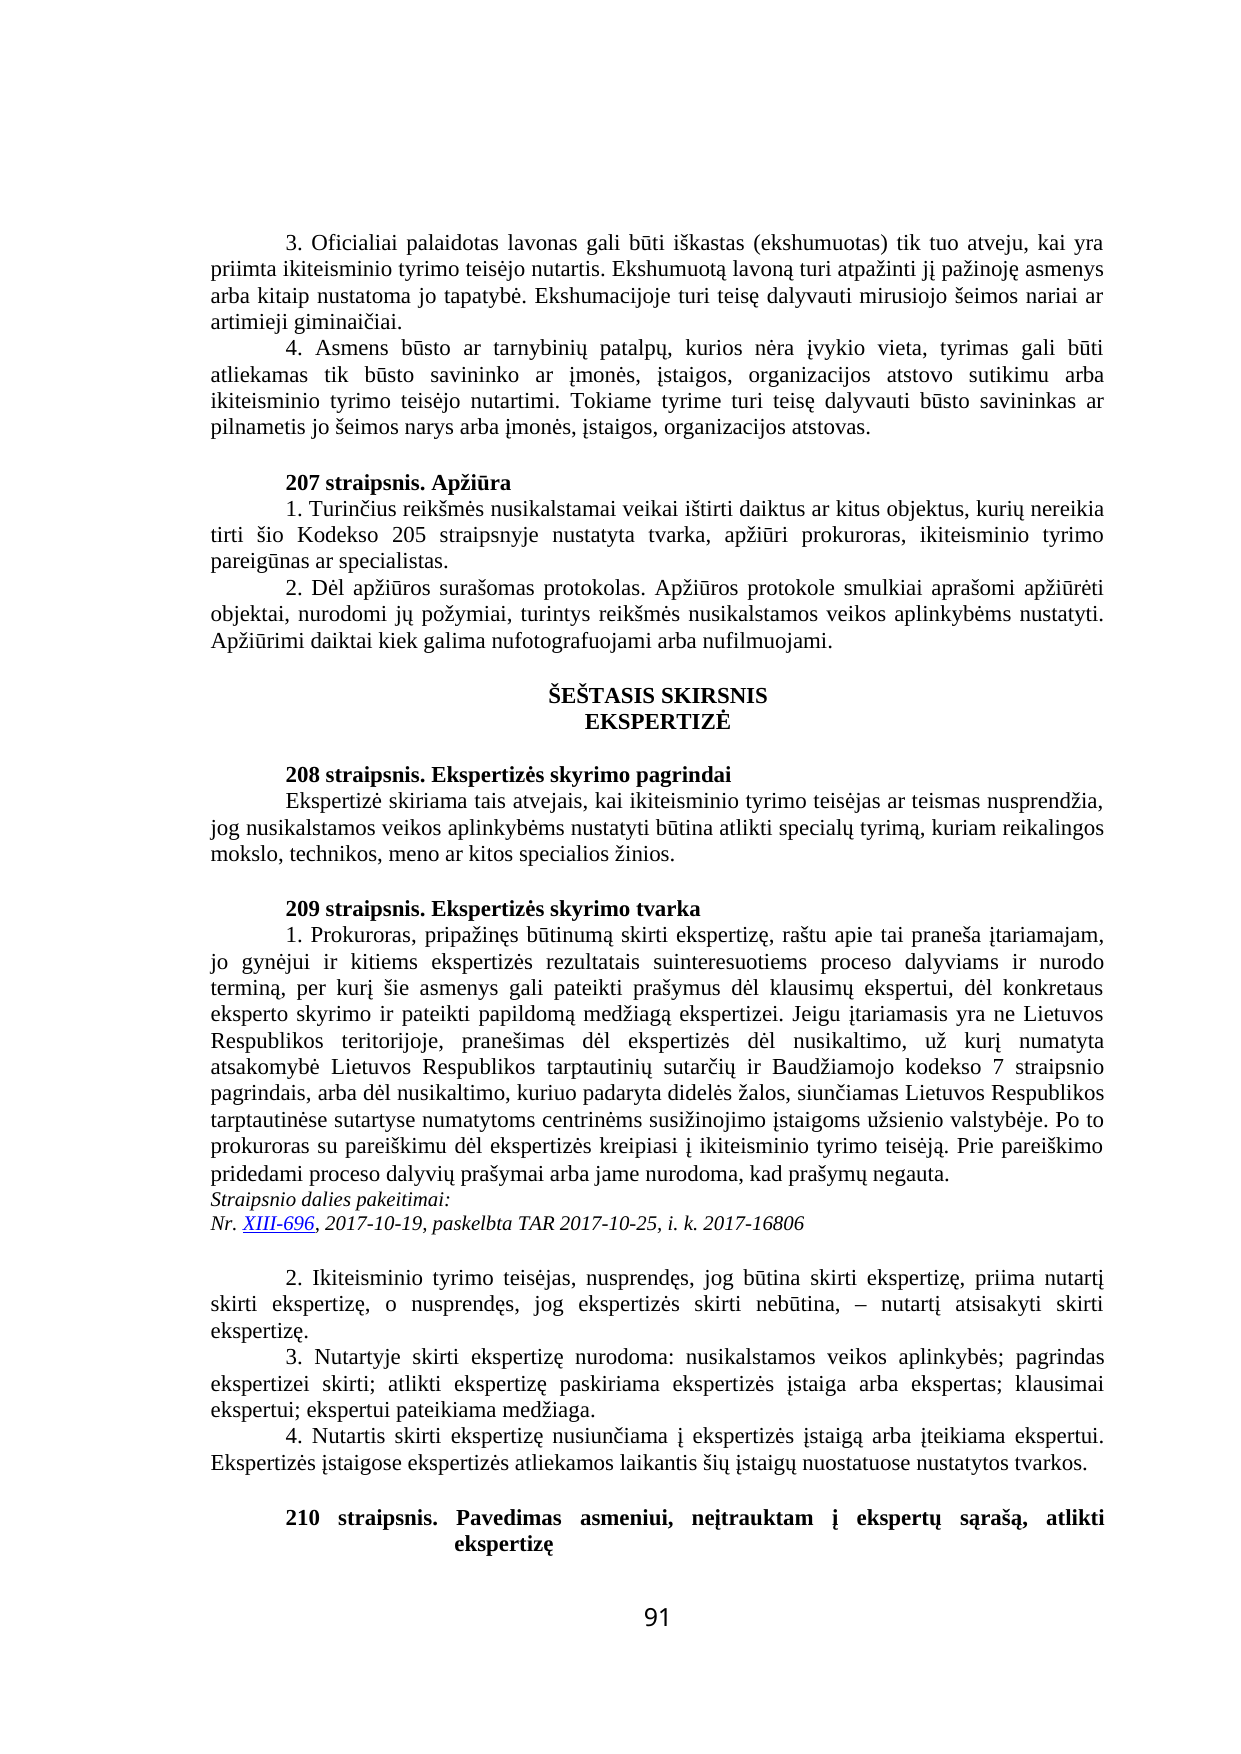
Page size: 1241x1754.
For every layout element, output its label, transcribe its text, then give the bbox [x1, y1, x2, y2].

text ŠEŠTASIS SKIRSNIS [210, 682, 1105, 708]
text 2. Dėl apžiūros surašomas protokolas. Apžiūros protokole smulkiai aprašomi apžiūrėti objektai, nurodomi jų požymiai, turintys reikšmės nusikalstamos veikos aplinkybėms nustatyti. Apžiūrimi daiktai kiek galima nufotografuojami arba nufilmuojami. [210, 574, 1105, 653]
text 1. Prokuroras, pripažinęs būtinumą skirti ekspertizę, raštu apie tai praneša įtariamajam, jo gynėjui ir kitiems ekspertizės rezultatais suinteresuotiems proceso dalyviams ir nurodo terminą, per kurį šie asmenys gali pateikti prašymus dėl klausimų ekspertui, dėl konkretaus eksperto skyrimo ir pateikti papildomą medžiagą ekspertizei. Jeigu įtariamasis yra ne Lietuvos Respublikos teritorijoje, pranešimas dėl ekspertizės dėl nusikaltimo, už kurį numatyta atsakomybė Lietuvos Respublikos tarptautinių sutarčių ir Baudžiamojo kodekso 7 straipsnio pagrindais, arba dėl nusikaltimo, kuriuo padaryta didelės žalos, siunčiamas Lietuvos Respublikos tarptautinėse sutartyse numatytoms centrinėms susižinojimo įstaigoms užsienio valstybėje. Po to prokuroras su pareiškimu dėl ekspertizės kreipiasi į ikiteisminio tyrimo teisėją. Prie pareiškimo pridedami proceso dalyvių prašymai arba jame nurodoma, kad prašymų negauta. [210, 921, 1105, 1187]
text 2. Ikiteisminio tyrimo teisėjas, nusprendęs, jog būtina skirti ekspertizę, priima nutartį skirti ekspertizę, o nusprendęs, jog ekspertizės skirti nebūtina, – nutartį atsisakyti skirti ekspertizę. [210, 1264, 1105, 1343]
text 4. Asmens būsto ar tarnybinių patalpų, kurios nėra įvykio vieta, tyrimas gali būti atliekamas tik būsto savininko ar įmonės, įstaigos, organizacijos atstovo sutikimu arba ikiteisminio tyrimo teisėjo nutartimi. Tokiame tyrime turi teisę dalyvauti būsto savininkas ar pilnametis jo šeimos narys arba įmonės, įstaigos, organizacijos atstovas. [210, 334, 1105, 440]
text 208 straipsnis. Ekspertizės skyrimo pagrindai [210, 761, 1105, 787]
text Nr. XIII-696, 2017-10-19, paskelbta TAR 2017-10-25, i. k. 2017-16806 [210, 1211, 1105, 1235]
text 3. Nutartyje skirti ekspertizę nurodoma: nusikalstamos veikos aplinkybės; pagrindas ekspertizei skirti; atlikti ekspertizę paskiriama ekspertizės įstaiga arba ekspertas; klausimai ekspertui; ekspertui pateikiama medžiaga. [210, 1343, 1105, 1422]
text 1. Turinčius reikšmės nusikalstamai veikai ištirti daiktus ar kitus objektus, kurių nereikia tirti šio Kodekso 205 straipsnyje nustatyta tvarka, apžiūri prokuroras, ikiteisminio tyrimo pareigūnas ar specialistas. [210, 495, 1105, 574]
text 210 straipsnis. Pavedimas asmeniui, neįtrauktam į ekspertų sąrašą, atlikti ekspertizę [285, 1504, 1105, 1556]
text Ekspertizė [210, 708, 1105, 734]
text 4. Nutartis skirti ekspertizę nusiunčiama į ekspertizės įstaigą arba įteikiama ekspertui. Ekspertizės įstaigose ekspertizės atliekamos laikantis šių įstaigų nuostatuose nustatytos tvarkos. [210, 1422, 1105, 1475]
text 209 straipsnis. Ekspertizės skyrimo tvarka [210, 895, 1105, 921]
text 3. Oficialiai palaidotas lavonas gali būti iškastas (ekshumuotas) tik tuo atveju, kai yra priimta ikiteisminio tyrimo teisėjo nutartis. Ekshumuotą lavoną turi atpažinti jį pažinoję asmenys arba kitaip nustatoma jo tapatybė. Ekshumacijoje turi teisę dalyvauti mirusiojo šeimos nariai ar artimieji giminaičiai. [210, 229, 1105, 334]
text 207 straipsnis. Apžiūra [210, 468, 1105, 495]
text Straipsnio dalies pakeitimai: [210, 1187, 1105, 1211]
text Ekspertizė skiriama tais atvejais, kai ikiteisminio tyrimo teisėjas ar teismas nusprendžia, jog nusikalstamos veikos aplinkybėms nustatyti būtina atlikti specialų tyrimą, kuriam reikalingos mokslo, technikos, meno ar kitos specialios žinios. [210, 787, 1105, 866]
